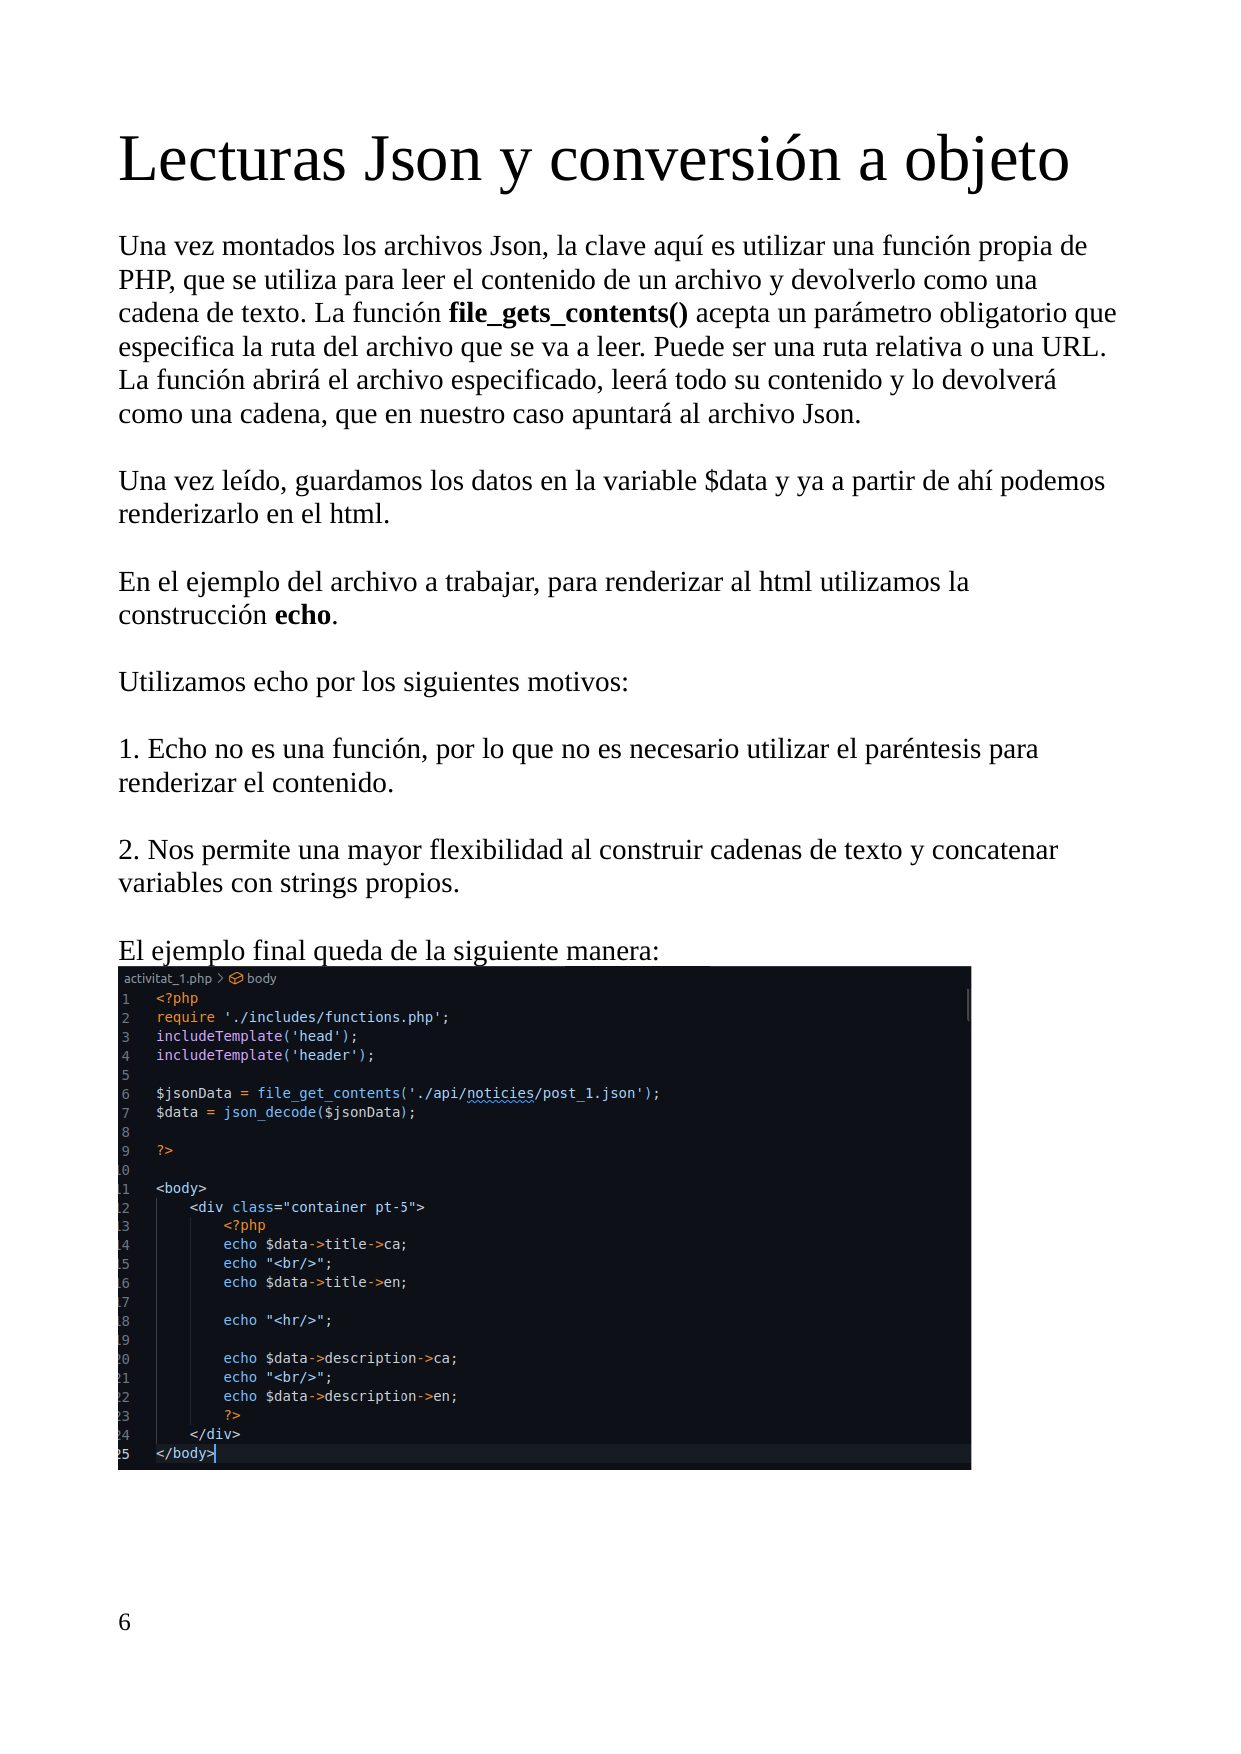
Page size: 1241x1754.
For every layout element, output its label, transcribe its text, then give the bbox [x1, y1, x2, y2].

text Utilizamos echo por los siguientes motivos: [118, 664, 1122, 698]
text Una vez leído, guardamos los datos en la variable $data y ya a partir de ahí podemos renderizarlo en el html. [118, 463, 1122, 530]
text 2. Nos permite una mayor flexibilidad al construir cadenas de texto y concatenar variables con strings propios. [118, 832, 1122, 899]
text El ejemplo final queda de la siguiente manera: [118, 933, 1122, 966]
picture [118, 966, 972, 1470]
text Lecturas Json y conversión a objeto [118, 118, 1122, 195]
text Una vez montados los archivos Json, la clave aquí es utilizar una función propia de PHP, que se utiliza para leer el contenido de un archivo y devolverlo como una cadena de texto. La función file_gets_contents() acepta un parámetro obligatorio que especifica la ruta del archivo que se va a leer. Puede ser una ruta relativa o una URL. La función abrirá el archivo especificado, leerá todo su contenido y lo devolverá como una cadena, que en nuestro caso apuntará al archivo Json. [118, 195, 1122, 429]
text En el ejemplo del archivo a trabajar, para renderizar al html utilizamos la construcción echo. [118, 564, 1122, 631]
text 1. Echo no es una función, por lo que no es necesario utilizar el paréntesis para renderizar el contenido. [118, 731, 1122, 798]
